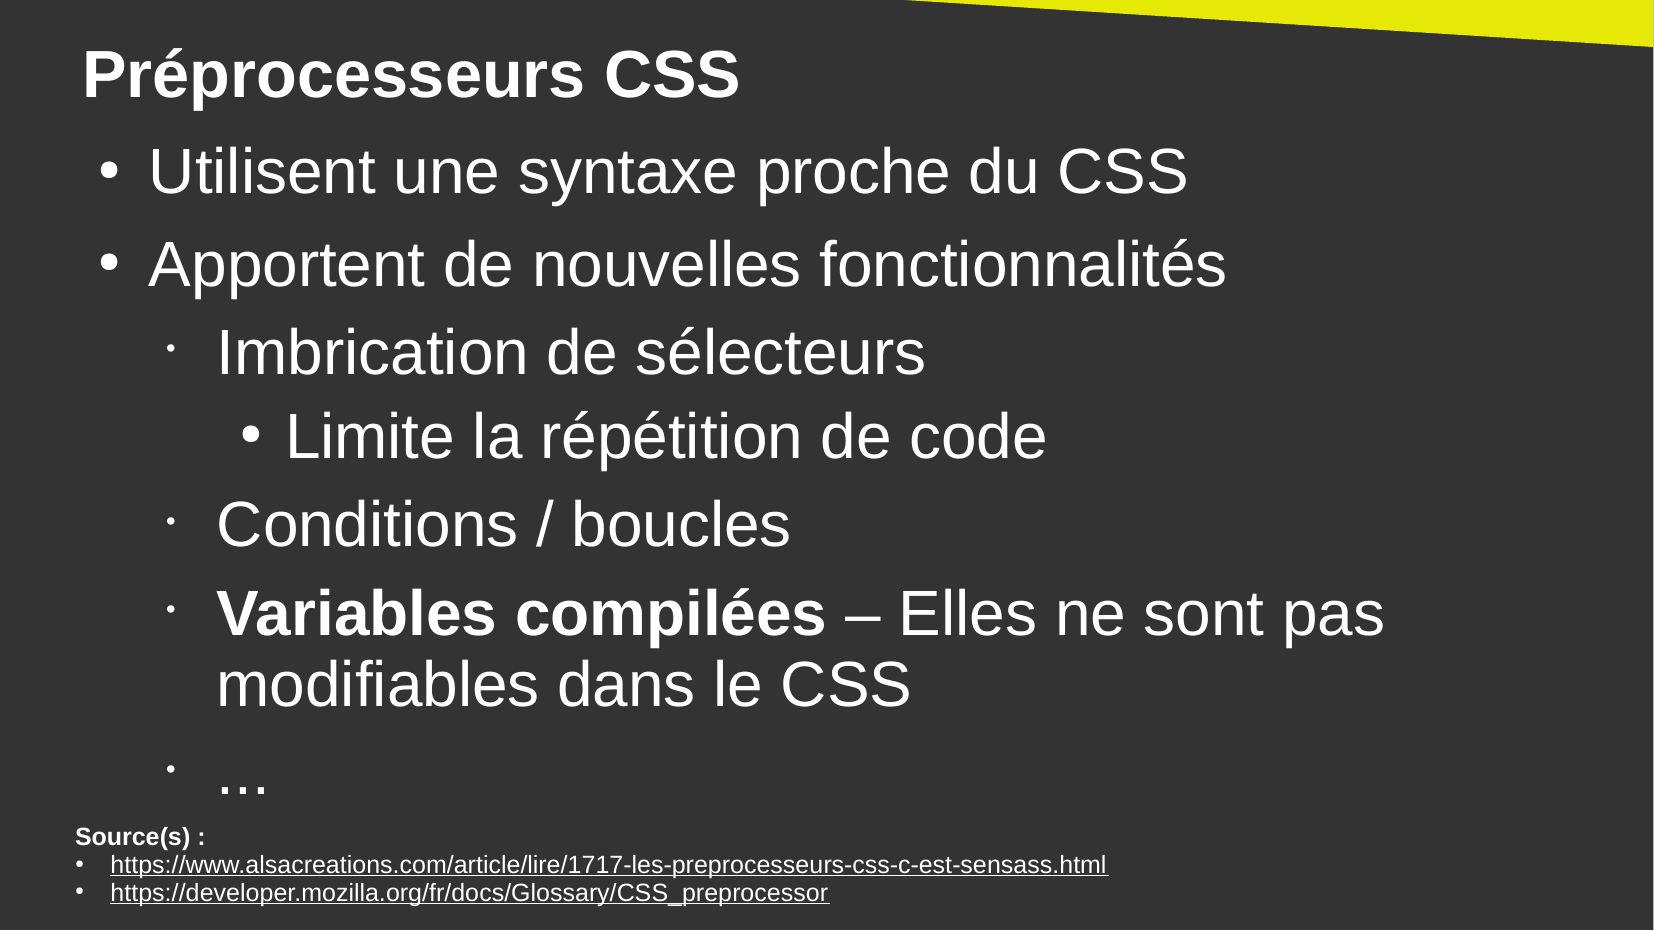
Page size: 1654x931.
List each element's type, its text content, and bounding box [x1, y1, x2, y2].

title Préprocesseurs CSS [82, 37, 1571, 114]
list Utilisent une syntaxe proche du CSS Apportent de nouvelles fonctionnalités Imbrication de sélecteurs Limite la répétition de code Conditions / boucles Variables compilées – Elles ne sont pas modifiables dans le CSS ... [80, 135, 1620, 816]
text_box [904, 0, 1654, 48]
text_box Source(s) : https://www.alsacreations.com/article/lire/1717-les-preprocesseurs-css-c-est-sensass.html https://developer.mozilla.org/fr/docs/Glossary/CSS_preprocessor [60, 815, 1546, 929]
